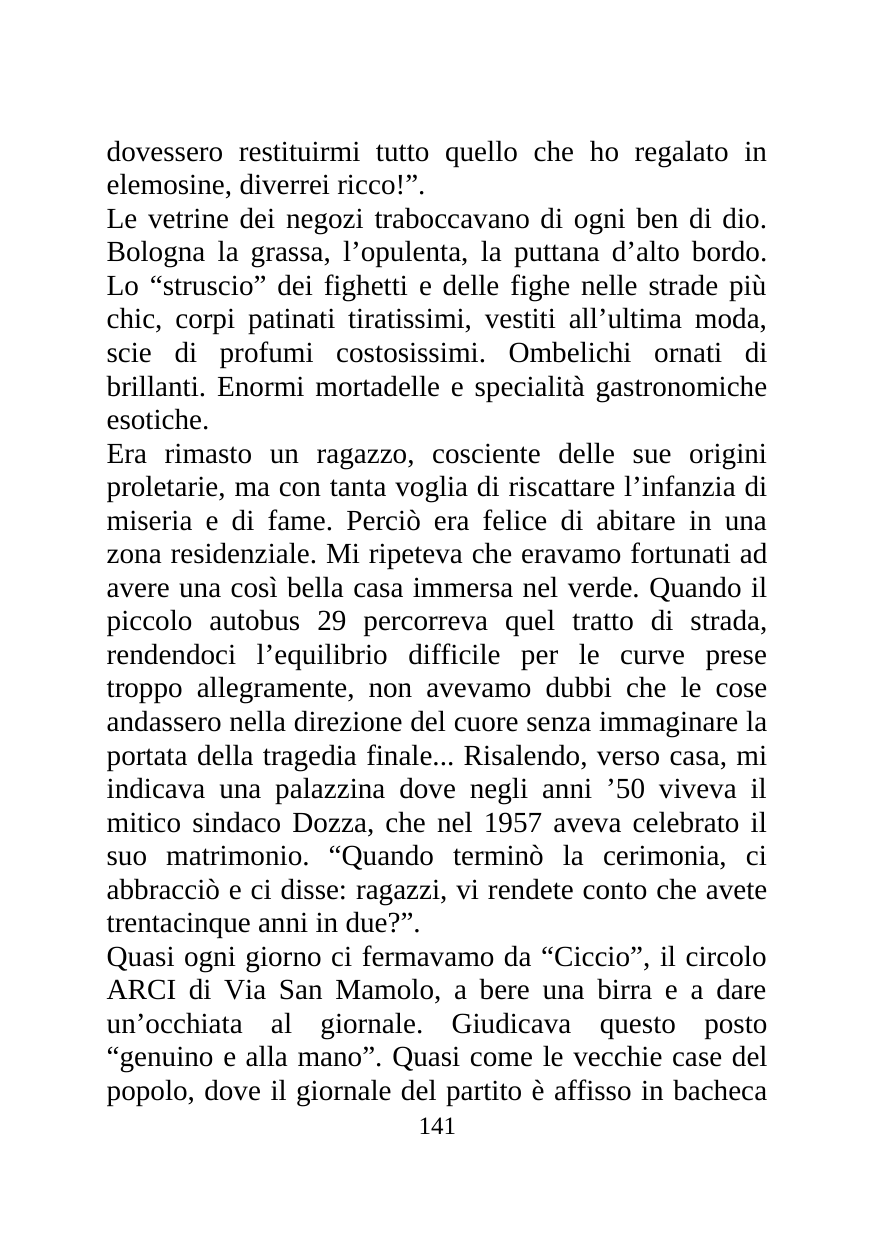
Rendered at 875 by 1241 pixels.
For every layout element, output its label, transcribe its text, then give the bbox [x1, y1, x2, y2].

text Quasi ogni giorno ci fermavamo da “Ciccio”, il circolo ARCI di Via San Mamolo, a bere una birra e a dare un’occhiata al giornale. Giudicava questo posto “genuino e alla mano”. Quasi come le vecchie case del popolo, dove il giornale del partito è affisso in bacheca [106, 939, 768, 1107]
text Le vetrine dei negozi traboccavano di ogni ben di dio. Bologna la grassa, l’opulenta, la puttana d’alto bordo. Lo “struscio” dei fighetti e delle fighe nelle strade più chic, corpi patinati tiratissimi, vestiti all’ultima moda, scie di profumi costosissimi. Ombelichi ornati di brillanti. Enormi mortadelle e specialità gastronomiche esotiche. [106, 201, 768, 436]
text Era rimasto un ragazzo, cosciente delle sue origini proletarie, ma con tanta voglia di riscattare l’infanzia di miseria e di fame. Perciò era felice di abitare in una zona residenziale. Mi ripeteva che eravamo fortunati ad avere una così bella casa immersa nel verde. Quando il piccolo autobus 29 percorreva quel tratto di strada, rendendoci l’equilibrio difficile per le curve prese troppo allegramente, non avevamo dubbi che le cose andassero nella direzione del cuore senza immaginare la portata della tragedia finale... Risalendo, verso casa, mi indicava una palazzina dove negli anni ’50 viveva il mitico sindaco Dozza, che nel 1957 aveva celebrato il suo matrimonio. “Quando terminò la cerimonia, ci abbracciò e ci disse: ragazzi, vi rendete conto che avete trentacinque anni in due?”. [106, 436, 768, 939]
text dovessero restituirmi tutto quello che ho regalato in elemosine, diverrei ricco!”. [106, 134, 768, 201]
